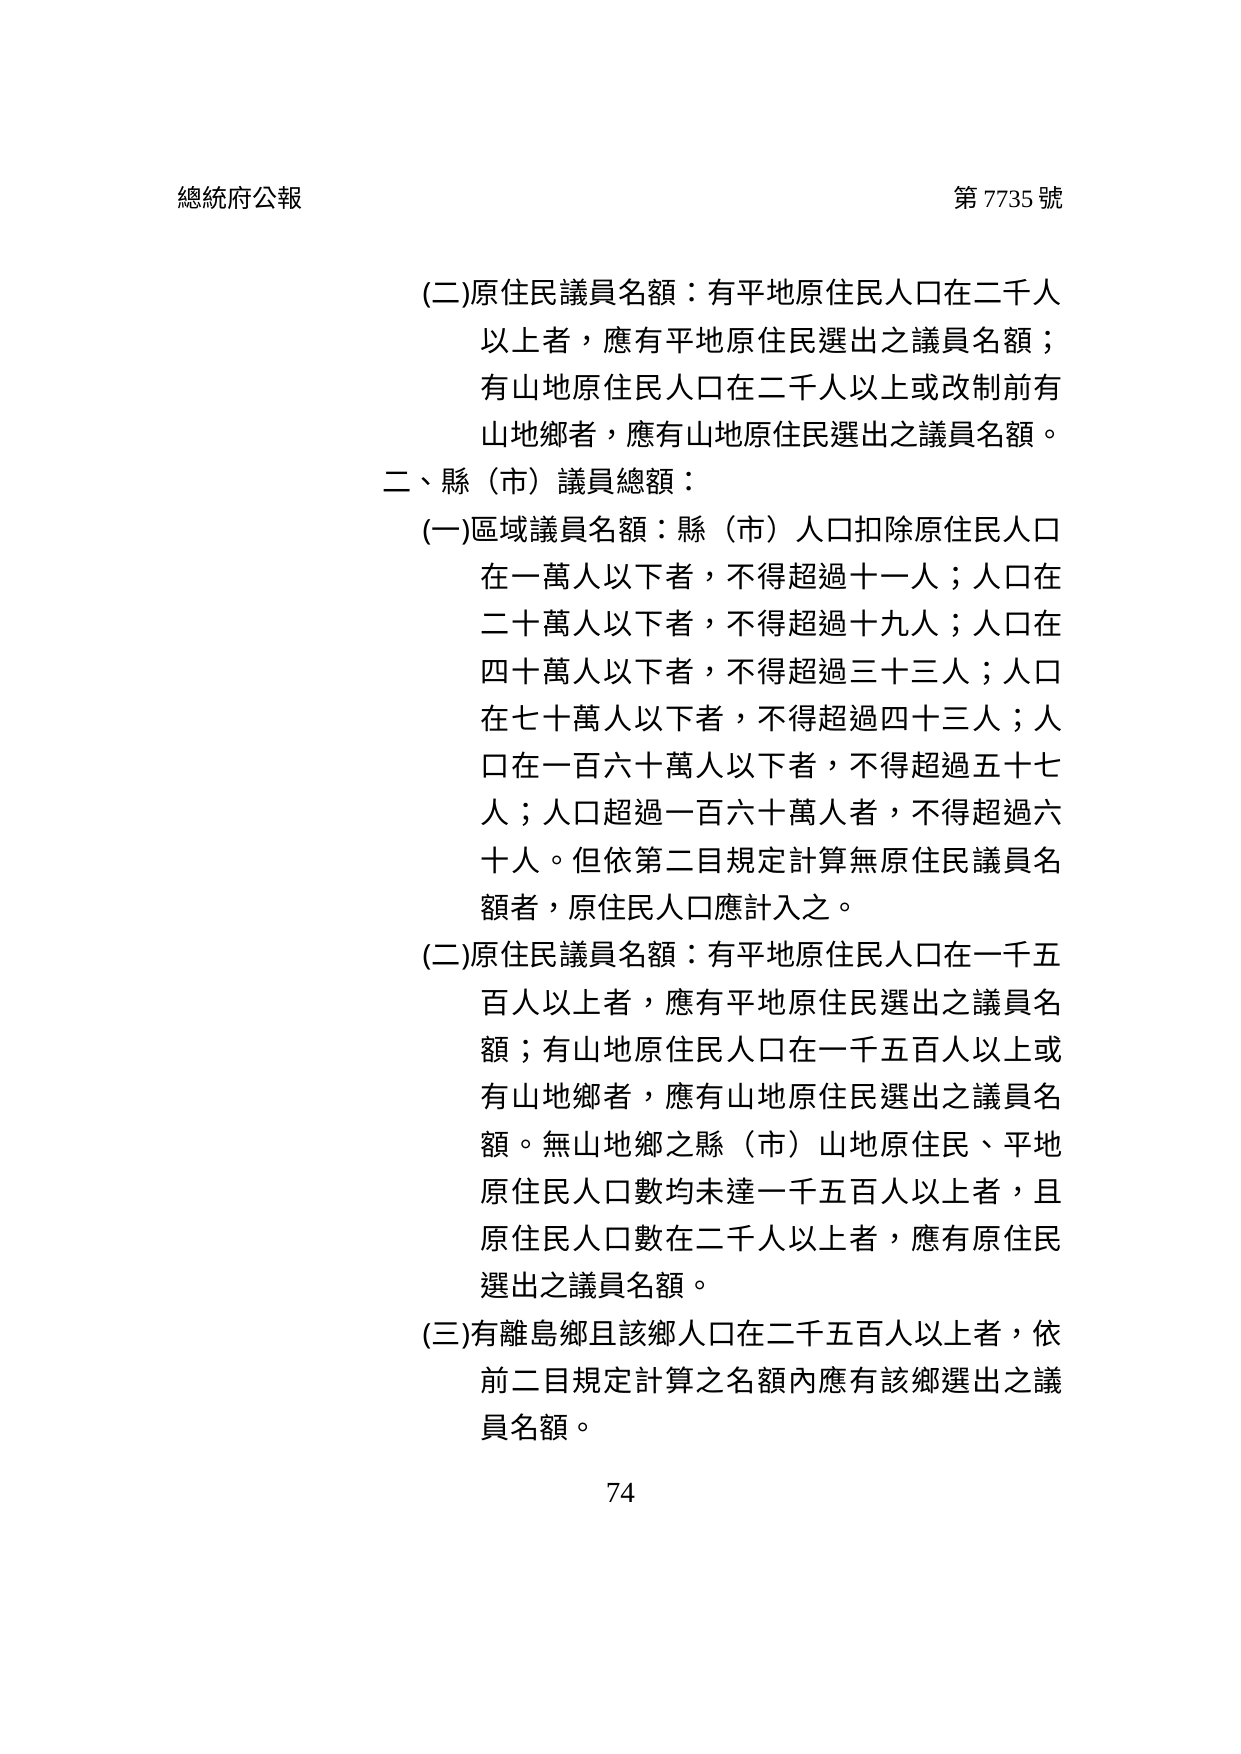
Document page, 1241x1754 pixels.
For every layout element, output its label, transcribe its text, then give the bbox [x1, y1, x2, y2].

text (二)原住民議員名額：有平地原住民人口在一千五百人以上者，應有平地原住民選出之議員名額；有山地原住民人口在一千五百人以上或有山地鄉者，應有山地原住民選出之議員名額。無山地鄉之縣（市）山地原住民、平地原住民人口數均未達一千五百人以上者，且原住民人口數在二千人以上者，應有原住民選出之議員名額。 [422, 928, 1063, 1306]
text 二、 縣（市）議員總額： [382, 455, 1063, 502]
text (三)有離島鄉且該鄉人口在二千五百人以上者，依前二目規定計算之名額內應有該鄉選出之議員名額。 [422, 1306, 1063, 1448]
text (二)原住民議員名額：有平地原住民人口在二千人以上者，應有平地原住民選出之議員名額；有山地原住民人口在二千人以上或改制前有山地鄉者，應有山地原住民選出之議員名額。 [422, 266, 1063, 455]
text (一)區域議員名額：縣（市）人口扣除原住民人口在一萬人以下者，不得超過十一人；人口在二十萬人以下者，不得超過十九人；人口在四十萬人以下者，不得超過三十三人；人口在七十萬人以下者，不得超過四十三人；人口在一百六十萬人以下者，不得超過五十七人；人口超過一百六十萬人者，不得超過六十人。但依第二目規定計算無原住民議員名額者，原住民人口應計入之。 [422, 502, 1063, 928]
